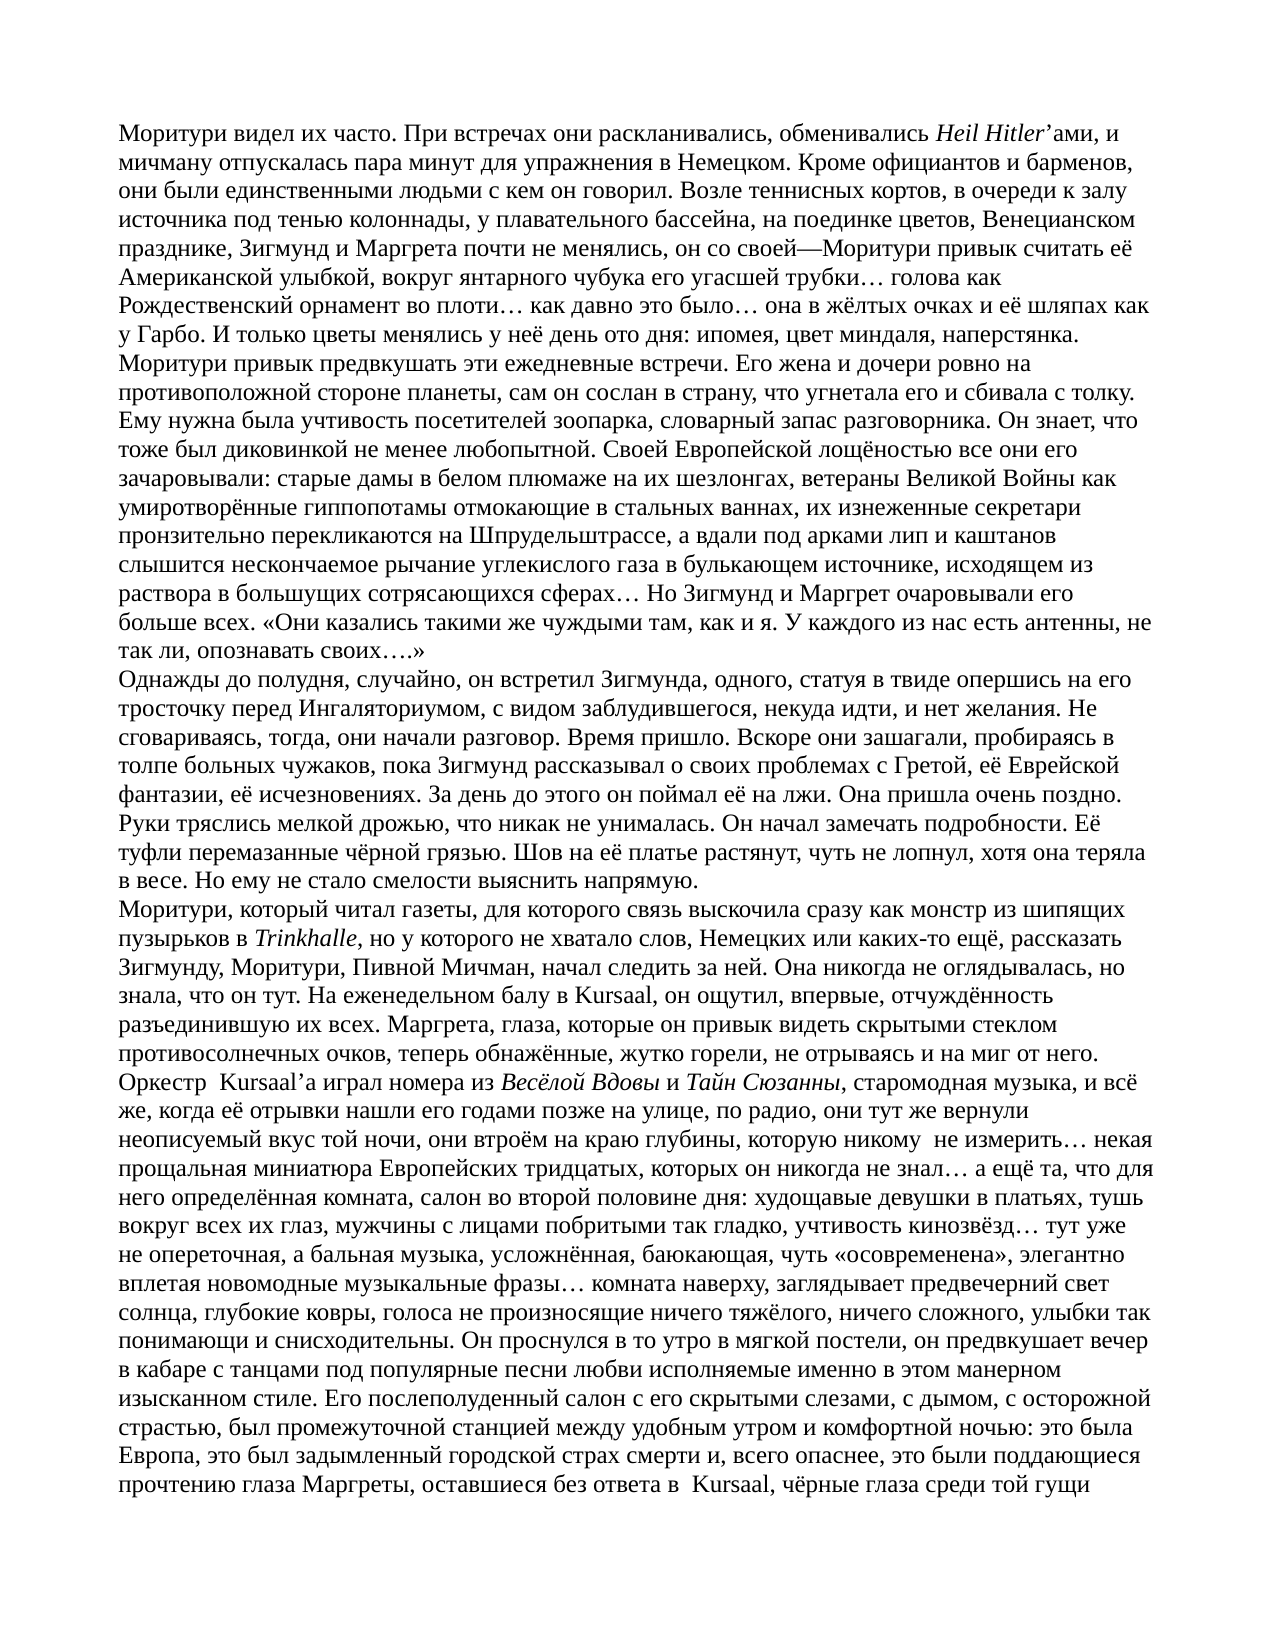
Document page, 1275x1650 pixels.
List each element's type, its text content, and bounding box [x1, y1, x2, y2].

text Моритури, который читал газеты, для которого связь выскочила сразу как монстр из шипящих пузырьков в Trinkhalle, но у которого не хватало слов, Немецких или каких-то ещё, рассказать Зигмунду, Моритури, Пивной Мичман, начал следить за ней. Она никогда не оглядывалась, но знала, что он тут. На еженедельном балу в Kursaal, он ощутил, впервые, отчуждённость разъединившую их всех. Маргрета, глаза, которые он привык видеть скрытыми стеклом противосолнечных очков, теперь обнажённые, жутко горели, не отрываясь и на миг от него. Оркестр Kursaal’а играл номера из Весёлой Вдовы и Тайн Сюзанны, старомодная музыка, и всё же, когда её отрывки нашли его годами позже на улице, по радио, они тут же вернули неописуемый вкус той ночи, они втроём на краю глубины, которую никому не измерить… некая прощальная миниатюра Европейских тридцатых, которых он никогда не знал… а ещё та, что для него определённая комната, салон во второй половине дня: худощавые девушки в платьях, тушь вокруг всех их глаз, мужчины с лицами побритыми так гладко, учтивость кинозвёзд… тут уже не опереточная, а бальная музыка, усложнённая, баюкающая, чуть «осовременена», элегантно вплетая новомодные музыкальные фразы… комната наверху, заглядывает предвечерний свет солнца, глубокие ковры, голоса не произносящие ничего тяжёлого, ничего сложного, улыбки так понимающи и снисходительны. Он проснулся в то утро в мягкой постели, он предвкушает вечер в кабаре с танцами под популярные песни любви исполняемые именно в этом манерном изысканном стиле. Его послеполуденный салон с его скрытыми слезами, с дымом, с осторожной страстью, был промежуточной станцией между удобным утром и комфортной ночью: это была Европа, это был задымленный городской страх смерти и, всего опаснее, это были поддающиеся прочтению глаза Маргреты, оставшиеся без ответа в Kursaal, чёрные глаза среди той гущи [118, 894, 1157, 1498]
text Однажды до полудня, случайно, он встретил Зигмунда, одного, статуя в твиде опершись на его тросточку перед Ингаляториумом, с видом заблудившегося, некуда идти, и нет желания. Не сговариваясь, тогда, они начали разговор. Время пришло. Вскоре они зашагали, пробираясь в толпе больных чужаков, пока Зигмунд рассказывал о своих проблемах с Гретой, её Еврейской фантазии, её исчезновениях. За день до этого он поймал её на лжи. Она пришла очень поздно. Руки тряслись мелкой дрожью, что никак не унималась. Он начал замечать подробности. Её туфли перемазанные чёрной грязью. Шов на её платье растянут, чуть не лопнул, хотя она теряла в весе. Но ему не стало смелости выяснить напрямую. [118, 664, 1157, 894]
text Моритури видел их часто. При встречах они раскланивались, обменивались Heil Hitler’ами, и мичману отпускалась пара минут для упражнения в Немецком. Кроме официантов и барменов, они были единственными людьми с кем он говорил. Возле теннисных кортов, в очереди к залу источника под тенью колоннады, у плавательного бассейна, на поединке цветов, Венецианском празднике, Зигмунд и Маргрета почти не менялись, он со своей—Моритури привык считать её Американской улыбкой, вокруг янтарного чубука его угасшей трубки… голова как Рождественский орнамент во плоти… как давно это было… она в жёлтых очках и её шляпах как у Гарбо. И только цветы менялись у неё день ото дня: ипомея, цвет миндаля, наперстянка. Моритури привык предвкушать эти ежедневные встречи. Его жена и дочери ровно на противоположной стороне планеты, сам он сослан в страну, что угнетала его и сбивала с толку. Ему нужна была учтивость посетителей зоопарка, словарный запас разговорника. Он знает, что тоже был диковинкой не менее любопытной. Своей Европейской лощёностью все они его зачаровывали: старые дамы в белом плюмаже на их шезлонгах, ветераны Великой Войны как умиротворённые гиппопотамы отмокающие в стальных ваннах, их изнеженные секретари пронзительно перекликаются на Шпрудельштрассе, а вдали под арками лип и каштанов слышится нескончаемое рычание углекислого газа в булькающем источнике, исходящем из раствора в большущих сотрясающихся сферах… Но Зигмунд и Маргрет очаровывали его больше всех. «Они казались такими же чуждыми там, как и я. У каждого из нас есть антенны, не так ли, опознавать своих….» [118, 118, 1157, 664]
